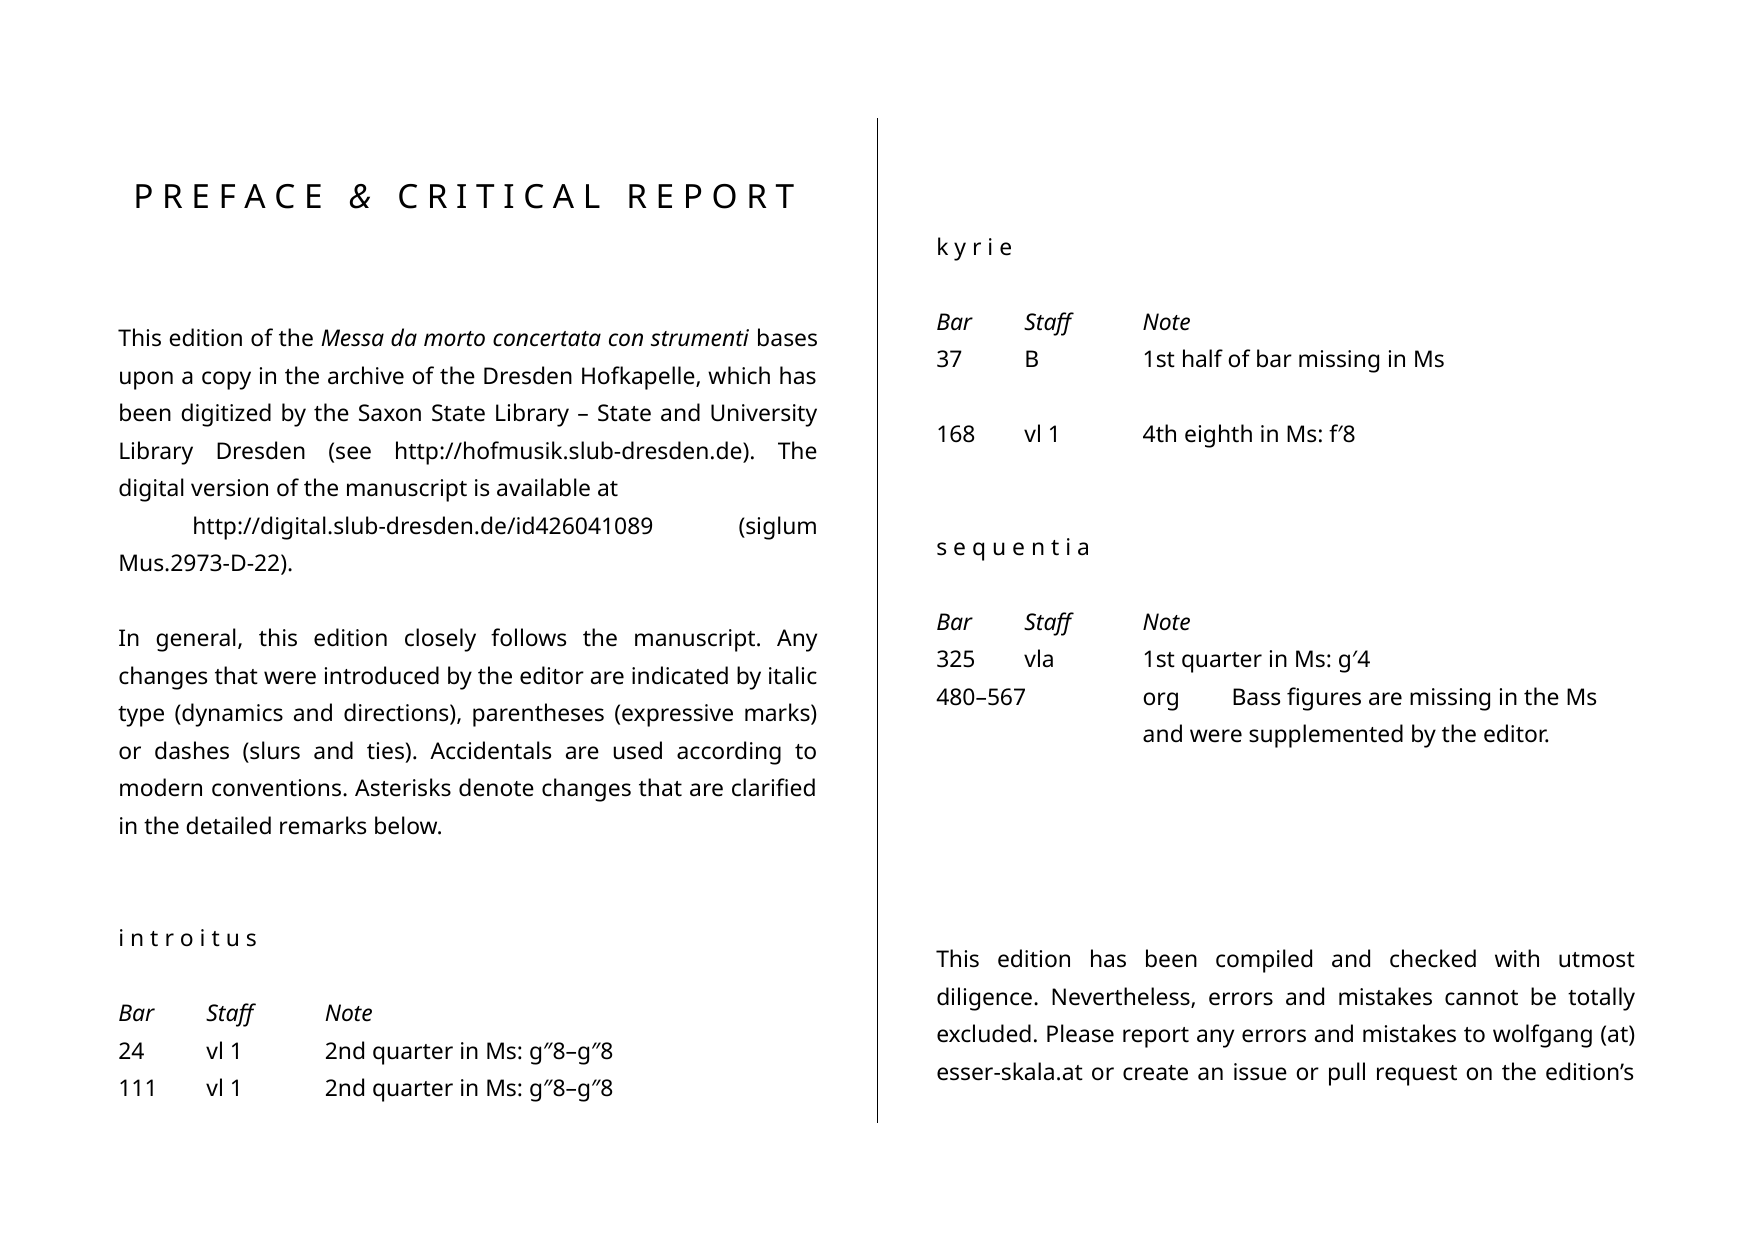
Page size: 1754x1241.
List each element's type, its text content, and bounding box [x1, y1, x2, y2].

text Bar Staff Note 325 vla 1st quarter in Ms: g′4 480–567 org Bass figures are missing in the Ms and were supplemented by the editor. [936, 606, 1636, 937]
text This edition has been compiled and checked with utmost diligence. Nevertheless, errors and mistakes cannot be totally excluded. Please report any errors and mistakes to wolfgang (at) esser-skala.at or create an issue or pull request on the edition’s [936, 943, 1636, 1087]
text This edition of the Messa da morto concertata con strumenti bases upon a copy in the archive of the Dresden Hofkapelle, which has been digitized by the Saxon State Library – State and University Library Dresden (see http://hofmusik.slub-dresden.de). The digital version of the manuscript is available at [118, 322, 818, 504]
text Bar Staff Note 37 B 1st half of bar missing in Ms 168 vl 1 4th eighth in Ms: f′8 s e q u e n t i a [936, 306, 1636, 562]
text P R E F A C E & C R I T I C A L R E P O R T [118, 173, 818, 218]
text http://digital.slub-dresden.de/id426041089 (siglum Mus.2973-D-22). [118, 510, 818, 579]
text In general, this edition closely follows the manuscript. Any changes that were introduced by the editor are indicated by italic type (dynamics and directions), parentheses (expressive marks) or dashes (slurs and ties). Accidentals are used according to modern conventions. Asterisks denote changes that are clarified in the detailed remarks below. [118, 622, 818, 841]
text Bar Staff Note 24 vl 1 2nd quarter in Ms: g″8–g″8 111 vl 1 2nd quarter in Ms: g″8–g″8 [118, 997, 818, 1104]
text k y r i e [936, 118, 1636, 262]
text i n t r o i t u s [118, 922, 818, 954]
